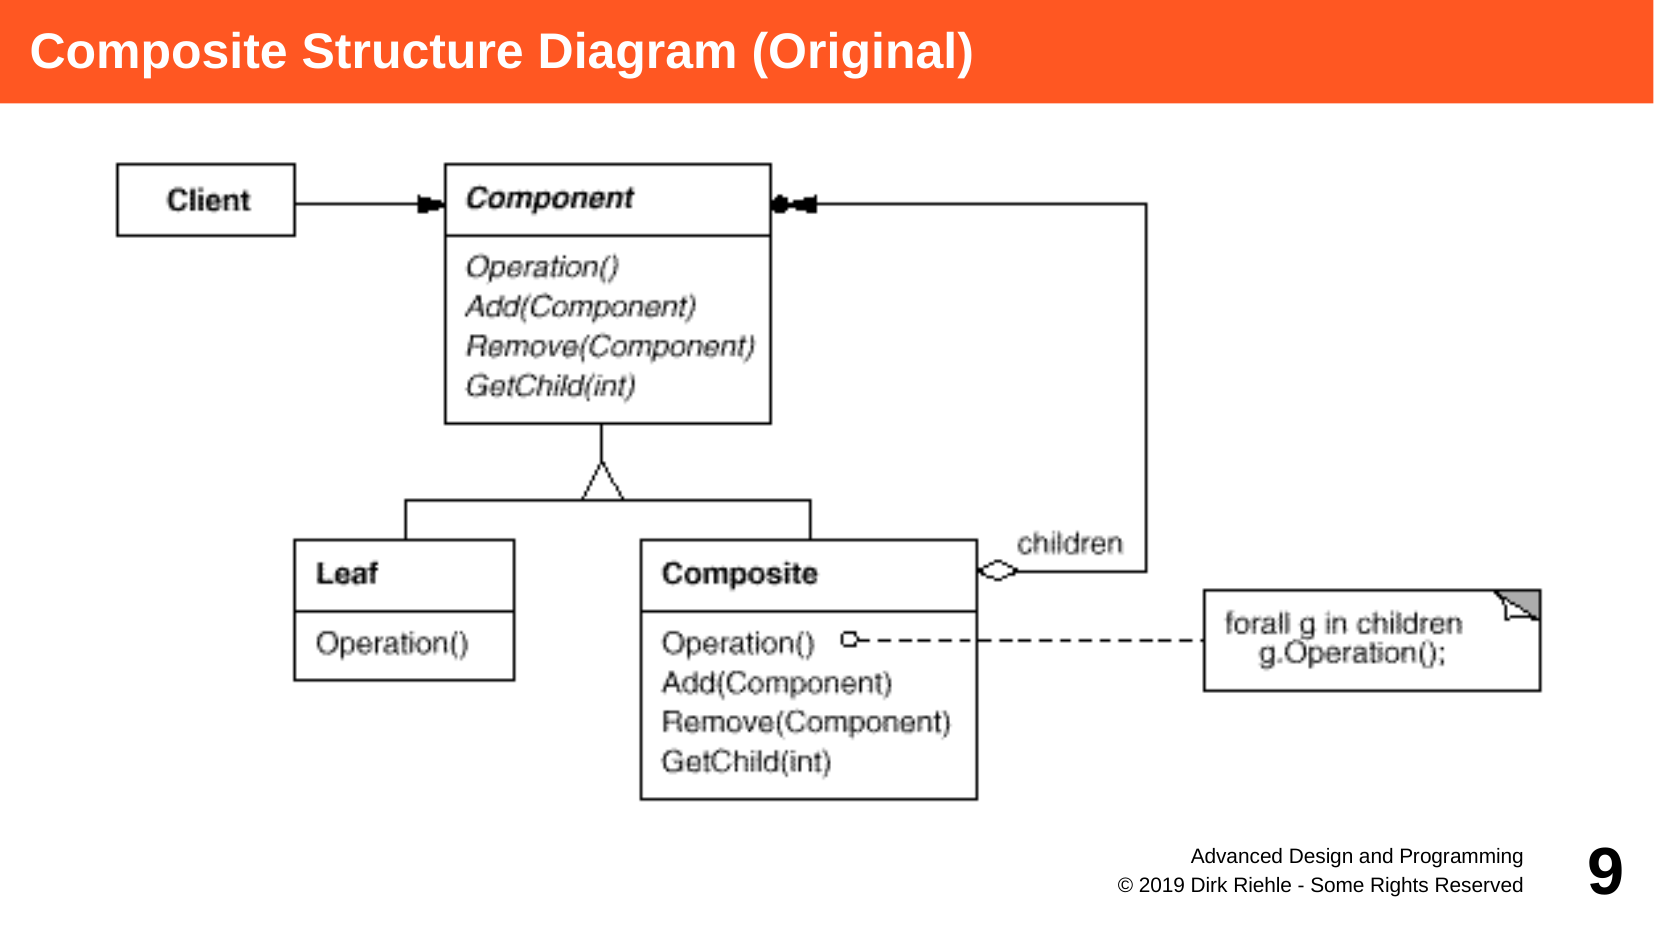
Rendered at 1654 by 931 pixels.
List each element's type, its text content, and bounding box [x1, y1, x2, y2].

title Composite Structure Diagram (Original) [0, 0, 1654, 104]
picture [72, 132, 1582, 813]
